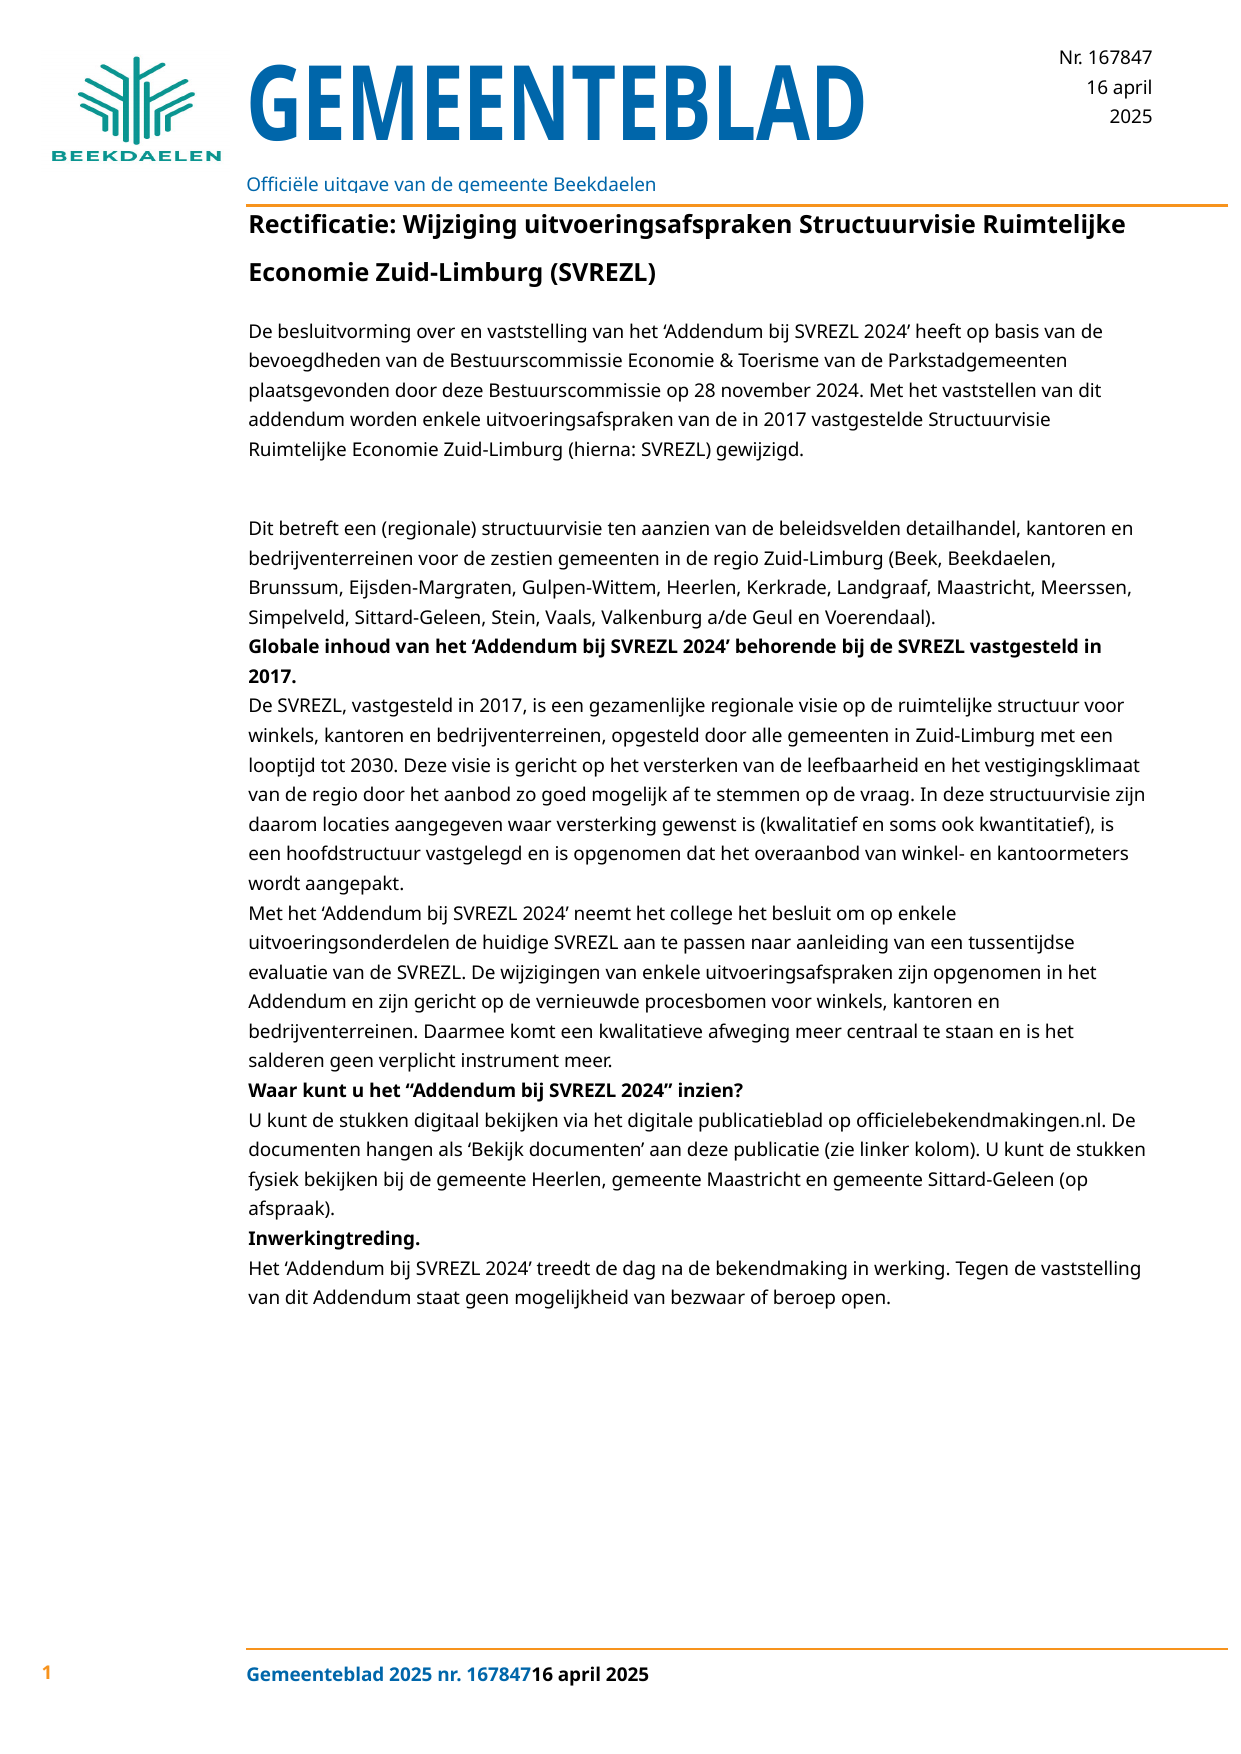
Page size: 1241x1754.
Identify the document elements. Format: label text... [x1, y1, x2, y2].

text Dit betreft een (regionale) structuurvisie ten aanzien van de beleidsvelden detailhandel, kantoren en bedrijventerreinen voor de zestien gemeenten in de regio Zuid-Limburg (Beek, Beekdaelen, Brunssum, Eijsden-Margraten, Gulpen-Wittem, Heerlen, Kerkrade, Landgraaf, Maastricht, Meerssen, Simpelveld, Sittard-Geleen, Stein, Vaals, Valkenburg a/de Geul en Voerendaal). [248, 515, 1152, 629]
text U kunt de stukken digitaal bekijken via het digitale publicatieblad op officielebekendmakingen.nl. De documenten hangen als ‘Bekijk documenten’ aan deze publicatie (zie linker kolom). U kunt de stukken fysiek bekijken bij de gemeente Heerlen, gemeente Maastricht en gemeente Sittard-Geleen (op afspraak). [248, 1107, 1152, 1221]
picture [41, 47, 231, 172]
text Rectificatie: Wijziging uitvoeringsafspraken Structuurvisie Ruimtelijke Economie Zuid-Limburg (SVREZL) [248, 207, 1152, 288]
text De besluitvorming over en vaststelling van het ‘Addendum bij SVREZL 2024’ heeft op basis van de bevoegdheden van de Bestuurscommissie Economie & Toerisme van de Parkstadgemeenten plaatsgevonden door deze Bestuurscommissie op 28 november 2024. Met het vaststellen van dit addendum worden enkele uitvoeringsafspraken van de in 2017 vastgestelde Structuurvisie Ruimtelijke Economie Zuid-Limburg (hierna: SVREZL) gewijzigd. [248, 318, 1152, 462]
text Waar kunt u het “Addendum bij SVREZL 2024” inzien? [248, 1077, 1152, 1103]
text Het ‘Addendum bij SVREZL 2024’ treedt de dag na de bekendmaking in werking. Tegen de vaststelling van dit Addendum staat geen mogelijkheid van bezwaar of beroep open. [248, 1255, 1152, 1310]
text Met het ‘Addendum bij SVREZL 2024’ neemt het college het besluit om op enkele uitvoeringsonderdelen de huidige SVREZL aan te passen naar aanleiding van een tussentijdse evaluatie van de SVREZL. De wijzigingen van enkele uitvoeringsafspraken zijn opgenomen in het Addendum en zijn gericht op de vernieuwde procesbomen voor winkels, kantoren en bedrijventerreinen. Daarmee komt een kwalitatieve afweging meer centraal te staan en is het salderen geen verplicht instrument meer. [248, 900, 1152, 1073]
text De SVREZL, vastgesteld in 2017, is een gezamenlijke regionale visie op de ruimtelijke structuur voor winkels, kantoren en bedrijventerreinen, opgesteld door alle gemeenten in Zuid-Limburg met een looptijd tot 2030. Deze visie is gericht op het versterken van de leefbaarheid en het vestigingsklimaat van de regio door het aanbod zo goed mogelijk af te stemmen op de vraag. In deze structuurvisie zijn daarom locaties aangegeven waar versterking gewenst is (kwalitatief en soms ook kwantitatief), is een hoofdstructuur vastgelegd en is opgenomen dat het overaanbod van winkel- en kantoormeters wordt aangepakt. [248, 693, 1152, 896]
text Globale inhoud van het ‘Addendum bij SVREZL 2024’ behorende bij de SVREZL vastgesteld in 2017. [248, 633, 1152, 689]
text Inwerkingtreding. [248, 1225, 1152, 1251]
